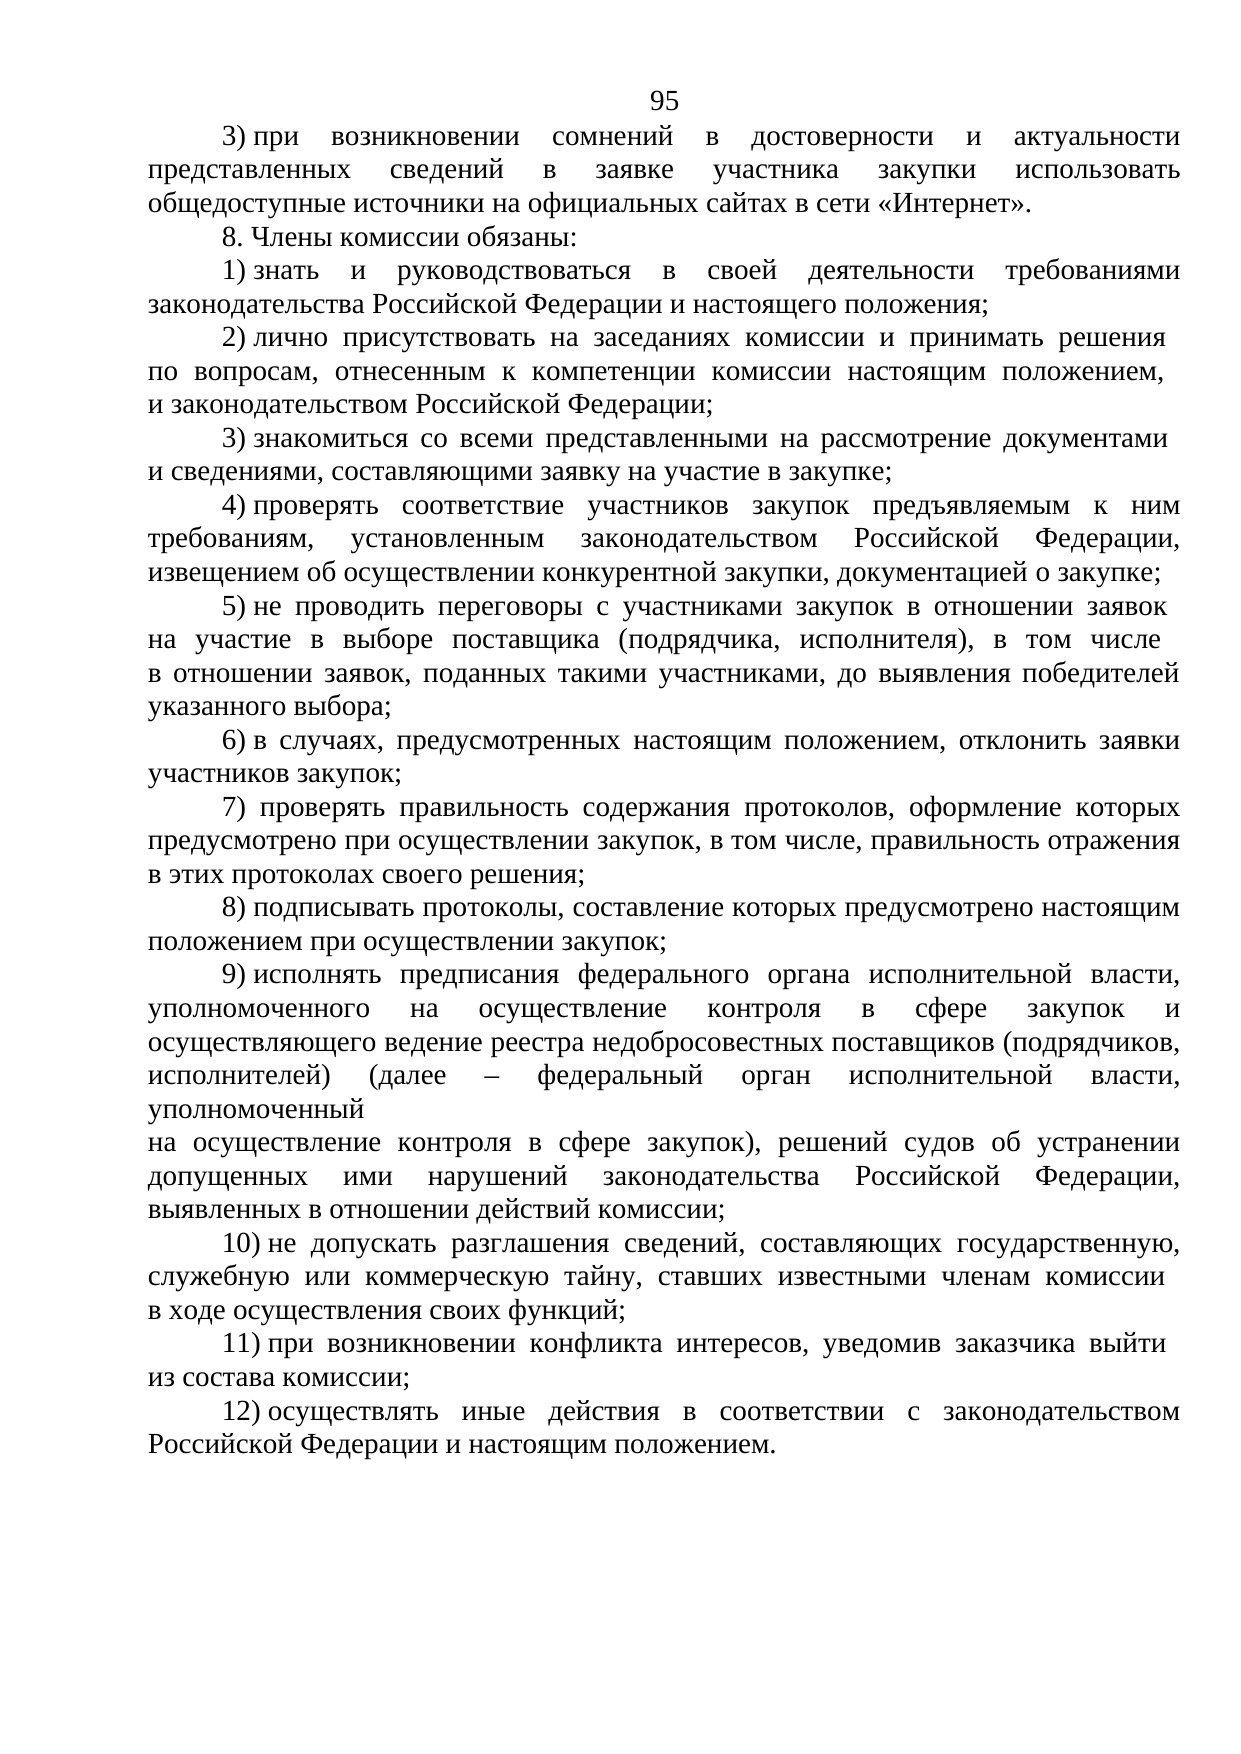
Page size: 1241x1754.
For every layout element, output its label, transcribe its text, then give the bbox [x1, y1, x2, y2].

text 3) знакомиться со всеми представленными на рассмотрение документами и сведениями, составляющими заявку на участие в закупке; [148, 420, 1181, 487]
text 11) при возникновении конфликта интересов, уведомив заказчика выйти из состава комиссии; [148, 1326, 1181, 1393]
text 7) проверять правильность содержания протоколов, оформление которых предусмотрено при осуществлении закупок, в том числе, правильность отражения в этих протоколах своего решения; [148, 789, 1181, 889]
text 2) лично присутствовать на заседаниях комиссии и принимать решения по вопросам, отнесенным к компетенции комиссии настоящим положением, и законодательством Российской Федерации; [148, 319, 1181, 420]
text 1) знать и руководствоваться в своей деятельности требованиями законодательства Российской Федерации и настоящего положения; [148, 252, 1181, 319]
text 5) не проводить переговоры с участниками закупок в отношении заявок на участие в выборе поставщика (подрядчика, исполнителя), в том числе в отношении заявок, поданных такими участниками, до выявления победителей указанного выбора; [148, 588, 1181, 722]
text 10) не допускать разглашения сведений, составляющих государственную, служебную или коммерческую тайну, ставших известными членам комиссии в ходе осуществления своих функций; [148, 1225, 1181, 1326]
text 4) проверять соответствие участников закупок предъявляемым к ним требованиям, установленным законодательством Российской Федерации, извещением об осуществлении конкурентной закупки, документацией о закупке; [148, 487, 1181, 588]
text 9) исполнять предписания федерального органа исполнительной власти, уполномоченного на осуществление контроля в сфере закупок и осуществляющего ведение реестра недобросовестных поставщиков (подрядчиков, исполнителей) (далее – федеральный орган исполнительной власти, уполномоченный на осуществление контроля в сфере закупок), решений судов об устранении допущенных ими нарушений законодательства Российской Федерации, выявленных в отношении действий комиссии; [148, 957, 1181, 1225]
text 8) подписывать протоколы, составление которых предусмотрено настоящим положением при осуществлении закупок; [148, 889, 1181, 957]
text 3) при возникновении сомнений в достоверности и актуальности представленных сведений в заявке участника закупки использовать общедоступные источники на официальных сайтах в сети «Интернет». [148, 118, 1181, 219]
text 8. Члены комиссии обязаны: [148, 219, 1181, 252]
text 12) осуществлять иные действия в соответствии с законодательством Российской Федерации и настоящим положением. [148, 1393, 1181, 1460]
text 6) в случаях, предусмотренных настоящим положением, отклонить заявки участников закупок; [148, 722, 1181, 789]
